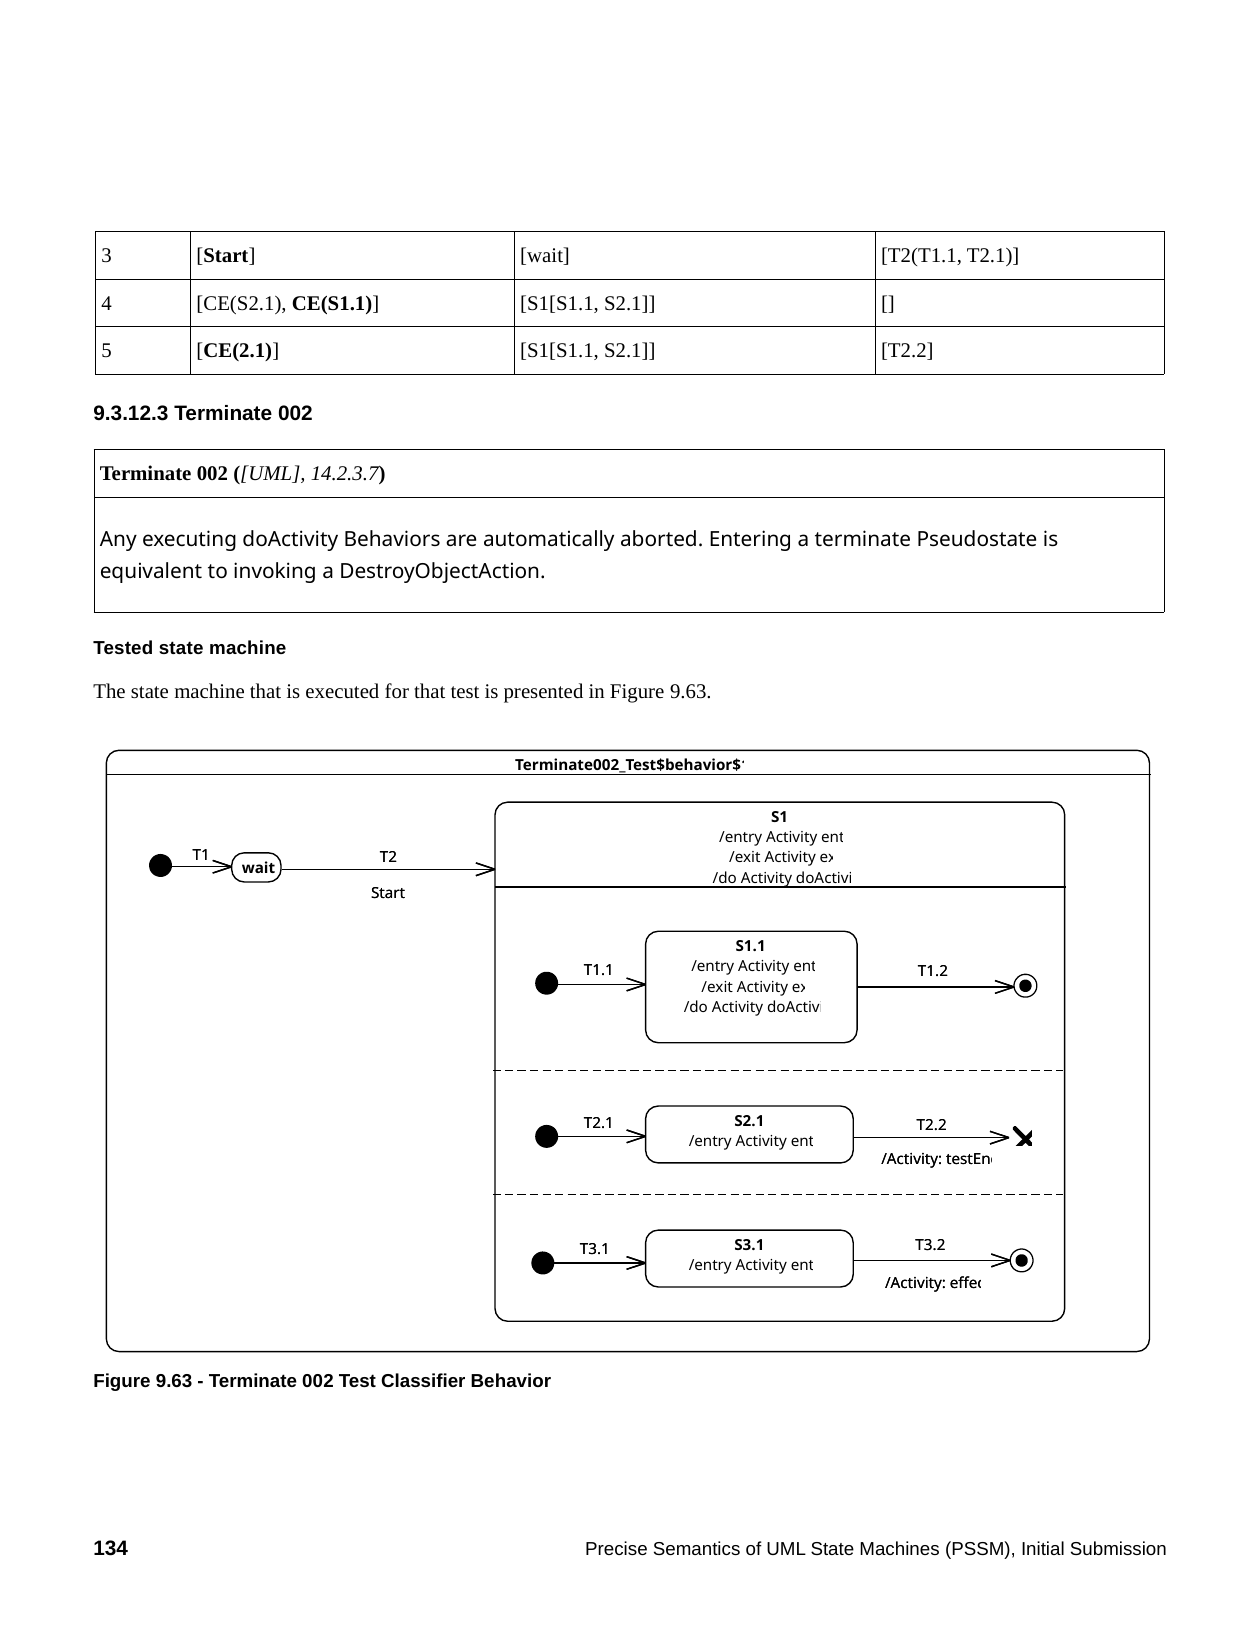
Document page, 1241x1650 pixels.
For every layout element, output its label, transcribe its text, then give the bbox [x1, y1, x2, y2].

table_cell [CE(2.1)] [191, 327, 514, 374]
table_header Terminate 002 ([UML], 14.2.3.7) [95, 450, 1164, 497]
table_cell 3 [96, 232, 190, 279]
subtitle Tested state machine [93, 637, 1164, 658]
table_cell [S1[S1.1, S2.1]] [515, 280, 875, 326]
text Figure 9.63 - Terminate 002 Test Classifier Behavior [93, 737, 1164, 1391]
subtitle Terminate 002 [93, 399, 1164, 424]
table_cell [CE(S2.1), CE(S1.1)] [191, 280, 514, 326]
text The state machine that is executed for that test is presented in Figure 9.63. [93, 679, 1164, 703]
table_cell [T2.2] [876, 327, 1164, 374]
table_cell 4 [96, 280, 190, 326]
table_cell Any executing doActivity Behaviors are automatically aborted. Entering a terminate Pseudostate is equivalent to invoking a DestroyObjectAction. [95, 498, 1164, 612]
table_cell 5 [96, 327, 190, 374]
table_cell [wait] [515, 232, 875, 279]
table_cell [Start] [191, 232, 514, 279]
table_cell [S1[S1.1, S2.1]] [515, 327, 875, 374]
table_cell [] [876, 280, 1164, 326]
table_cell [T2(T1.1, T2.1)] [876, 232, 1164, 279]
